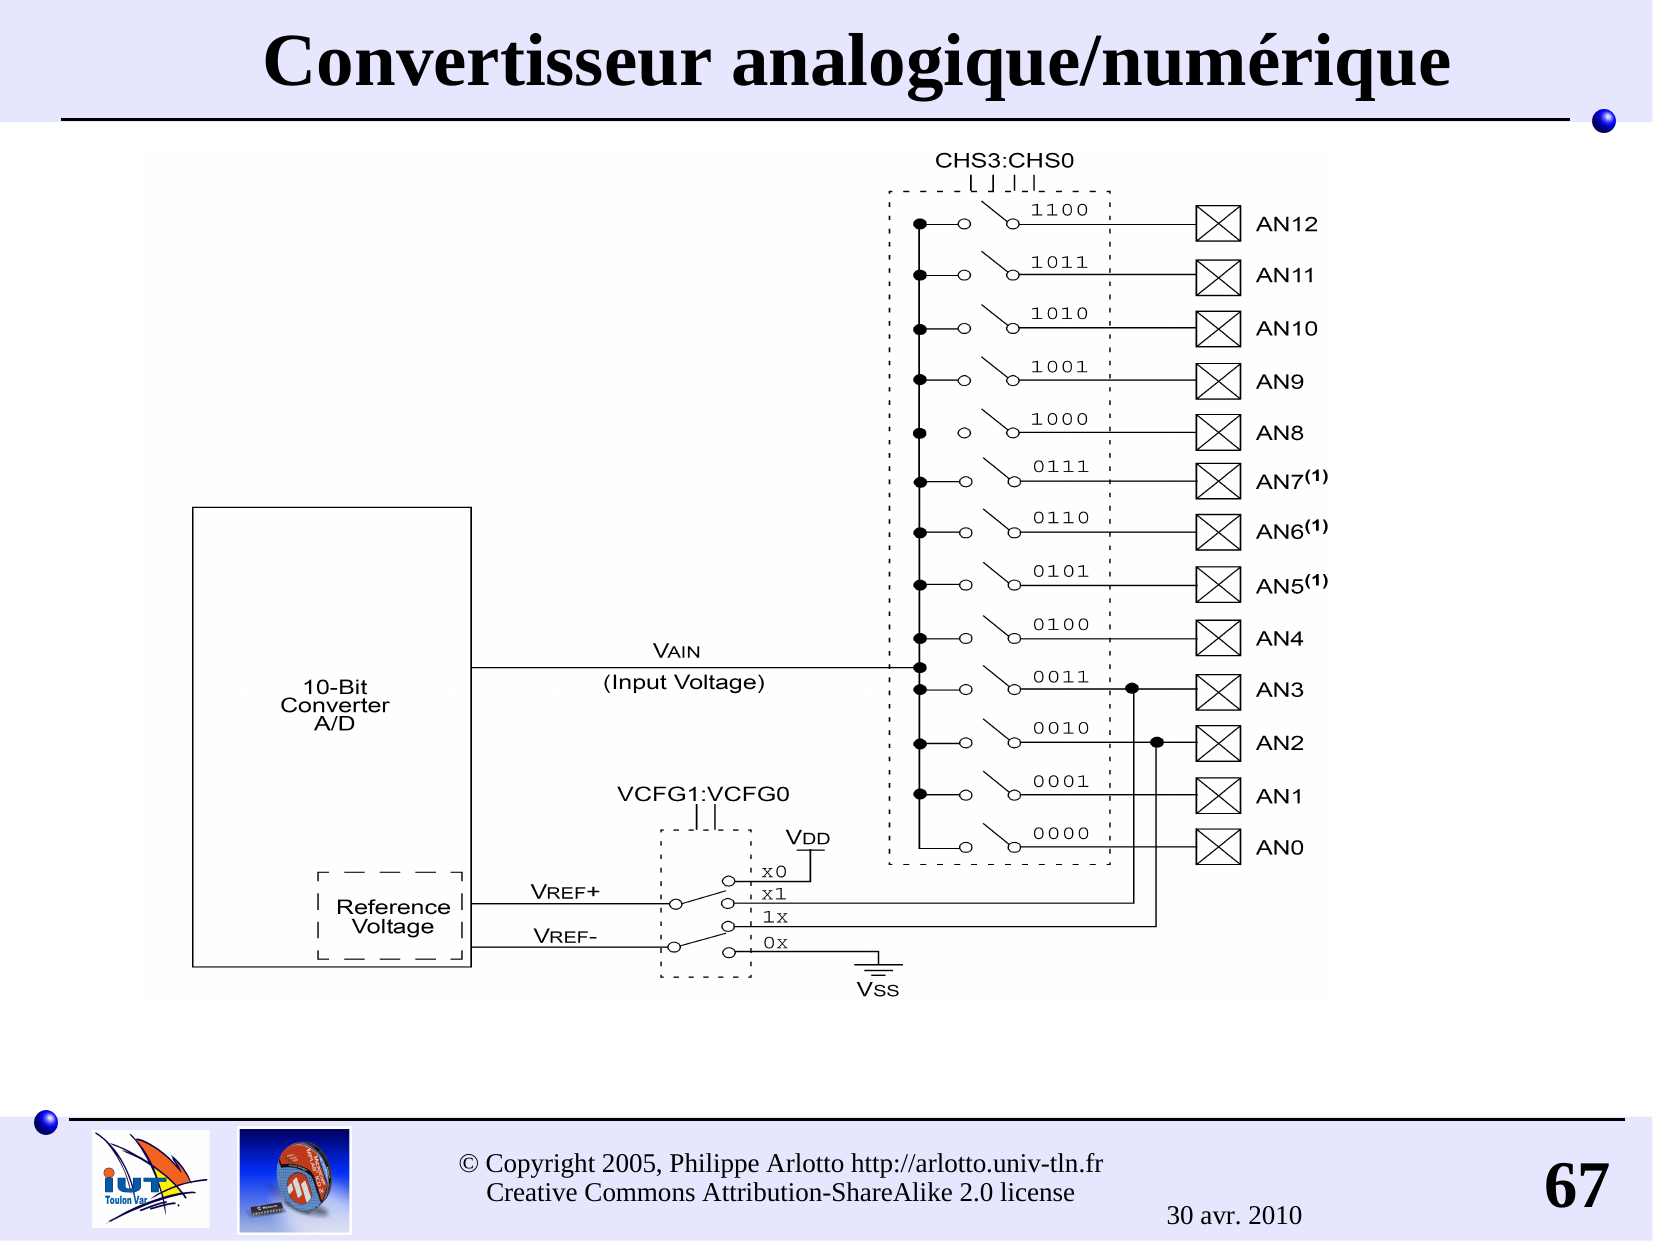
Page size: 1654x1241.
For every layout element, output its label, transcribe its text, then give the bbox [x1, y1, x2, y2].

picture [237, 1126, 352, 1235]
title Convertisseur analogique/numérique [95, 11, 1585, 110]
picture [142, 147, 1329, 1004]
